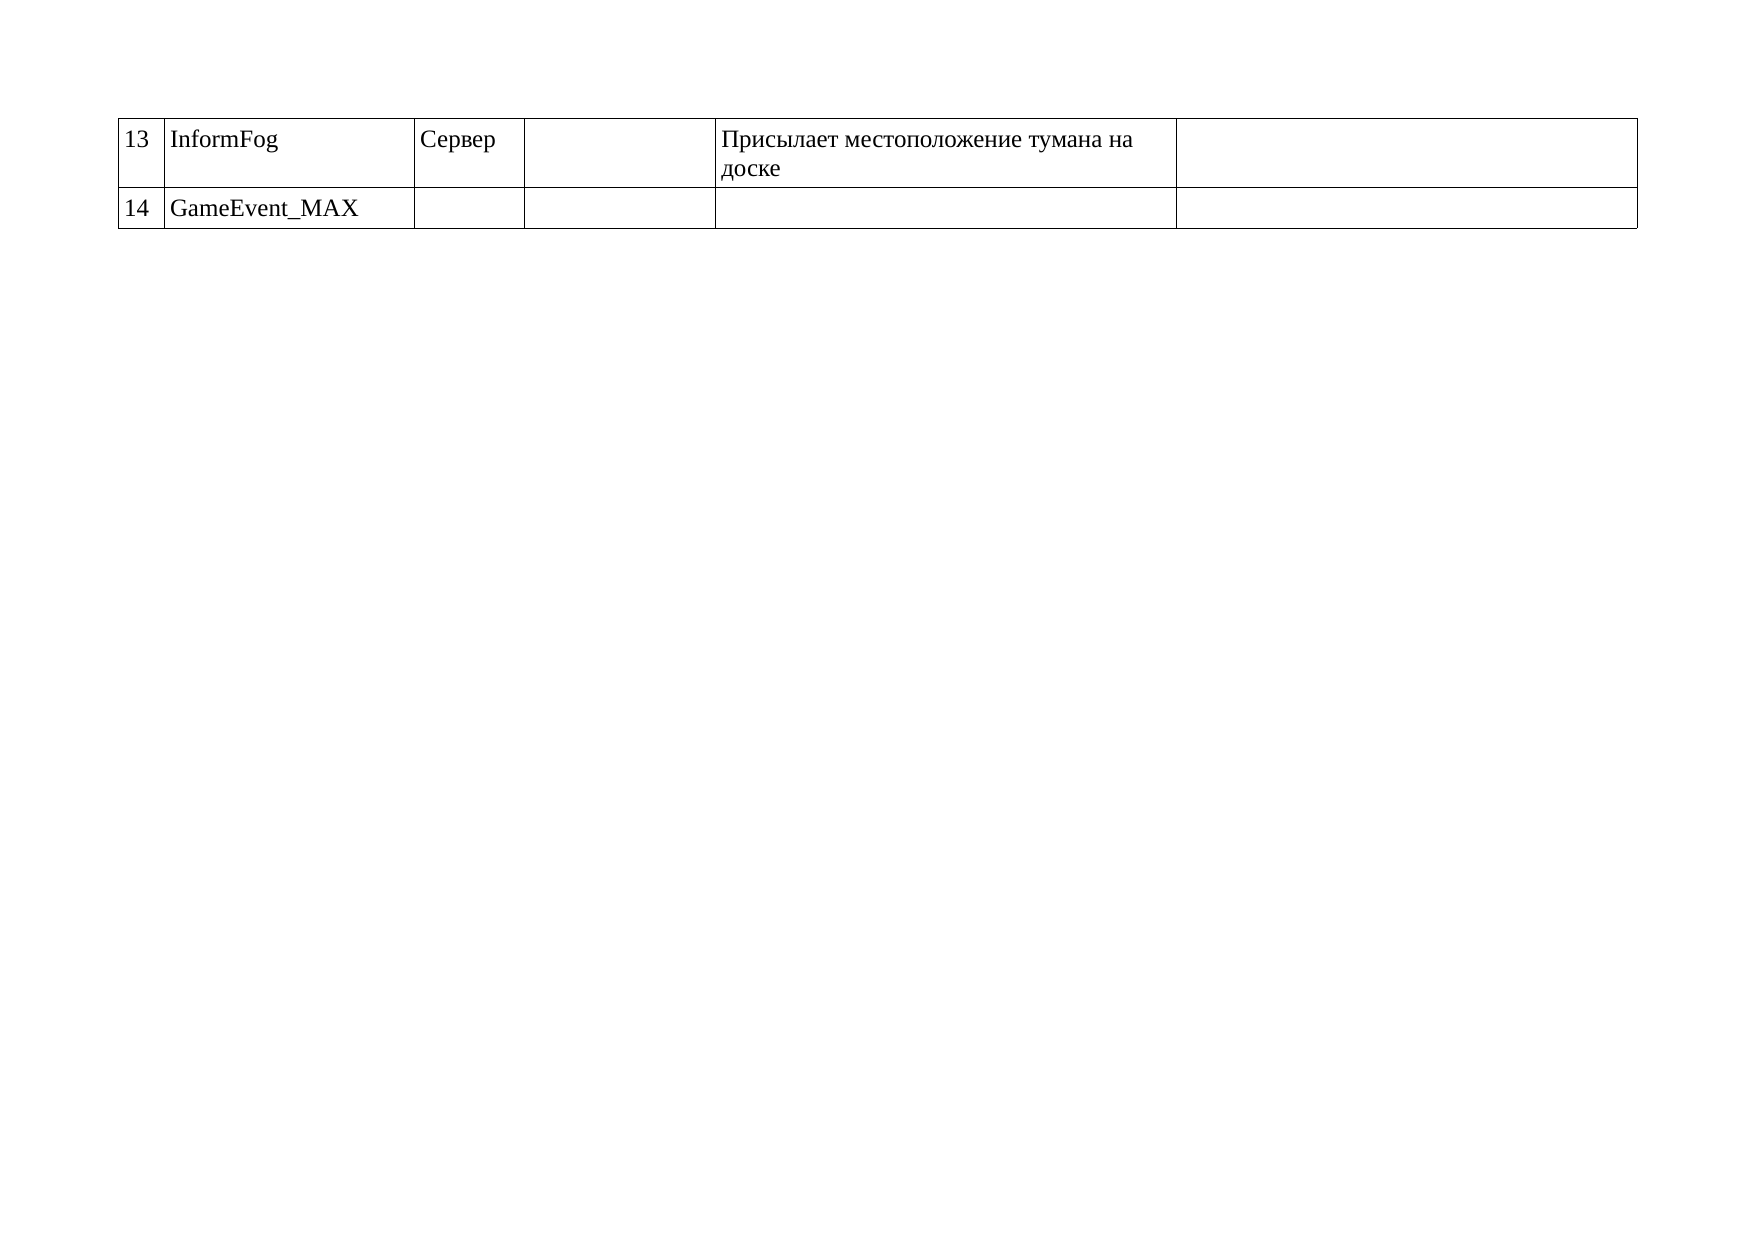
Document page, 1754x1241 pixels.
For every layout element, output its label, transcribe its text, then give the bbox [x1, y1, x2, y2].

table_cell [1177, 119, 1637, 187]
table_cell [1177, 188, 1637, 227]
table_cell [525, 188, 715, 227]
table_cell Присылает местоположение тумана на доске [716, 119, 1176, 187]
table_cell Сервер [415, 119, 524, 187]
table_cell [716, 188, 1176, 227]
table_cell [415, 188, 524, 227]
table_cell InformFog [165, 119, 414, 187]
table_cell 14 [119, 188, 164, 227]
table_cell 13 [119, 119, 164, 187]
table_cell GameEvent_MAX [165, 188, 414, 227]
table_cell [525, 119, 715, 187]
